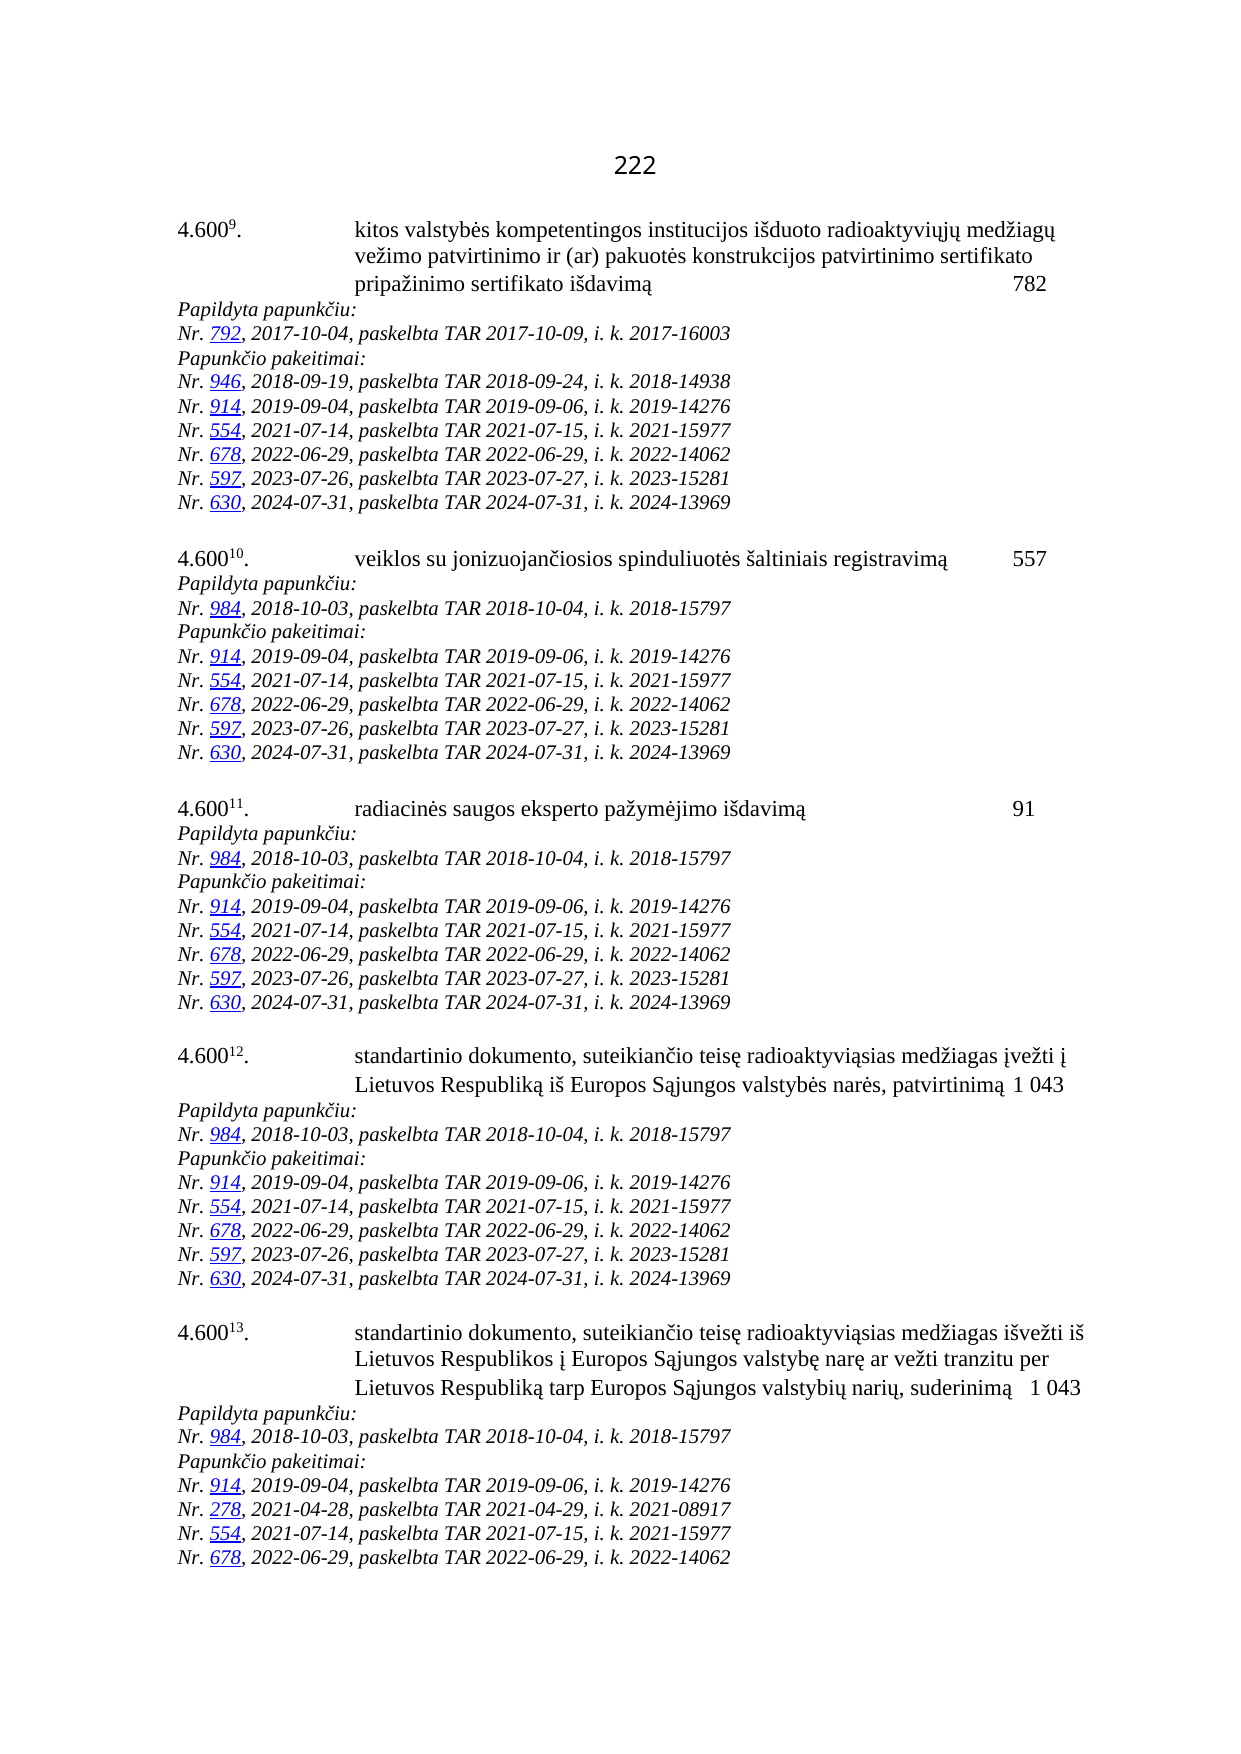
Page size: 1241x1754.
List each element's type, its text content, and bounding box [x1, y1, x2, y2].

text Nr. 984, 2018-10-03, paskelbta TAR 2018-10-04, i. k. 2018-15797 [177, 845, 1092, 869]
text Nr. 914, 2019-09-04, paskelbta TAR 2019-09-06, i. k. 2019-14276 [177, 893, 1092, 918]
text Nr. 984, 2018-10-03, paskelbta TAR 2018-10-04, i. k. 2018-15797 [177, 1122, 1092, 1146]
text 4.6009. kitos valstybės kompetentingos institucijos išduoto radioaktyviųjų medžiagų vežimo patvirtinimo ir (ar) pakuotės konstrukcijos patvirtinimo sertifikato pripažinimo sertifikato išdavimą 782 [177, 216, 1092, 297]
text Nr. 792, 2017-10-04, paskelbta TAR 2017-10-09, i. k. 2017-16003 [177, 321, 1092, 345]
text 4.60012. standartinio dokumento, suteikiančio teisę radioaktyviąsias medžiagas įvežti į Lietuvos Respubliką iš Europos Sąjungos valstybės narės, patvirtinimą 1 043 [177, 1043, 1092, 1098]
text Papunkčio pakeitimai: [177, 869, 1092, 893]
text Nr. 914, 2019-09-04, paskelbta TAR 2019-09-06, i. k. 2019-14276 [177, 643, 1092, 668]
text Papunkčio pakeitimai: [177, 619, 1092, 643]
text Nr. 630, 2024-07-31, paskelbta TAR 2024-07-31, i. k. 2024-13969 [177, 1266, 1092, 1290]
text Nr. 678, 2022-06-29, paskelbta TAR 2022-06-29, i. k. 2022-14062 [177, 692, 1092, 716]
text Nr. 984, 2018-10-03, paskelbta TAR 2018-10-04, i. k. 2018-15797 [177, 595, 1092, 619]
text Nr. 597, 2023-07-26, paskelbta TAR 2023-07-27, i. k. 2023-15281 [177, 466, 1092, 490]
text Nr. 554, 2021-07-14, paskelbta TAR 2021-07-15, i. k. 2021-15977 [177, 418, 1092, 442]
text Nr. 630, 2024-07-31, paskelbta TAR 2024-07-31, i. k. 2024-13969 [177, 490, 1092, 514]
text Nr. 597, 2023-07-26, paskelbta TAR 2023-07-27, i. k. 2023-15281 [177, 1242, 1092, 1266]
text Papunkčio pakeitimai: [177, 1448, 1092, 1473]
text Papildyta papunkčiu: [177, 571, 1092, 595]
text Nr. 554, 2021-07-14, paskelbta TAR 2021-07-15, i. k. 2021-15977 [177, 1194, 1092, 1218]
text 4.60013. standartinio dokumento, suteikiančio teisę radioaktyviąsias medžiagas išvežti iš Lietuvos Respublikos į Europos Sąjungos valstybę narę ar vežti tranzitu per Lietuvos Respubliką tarp Europos Sąjungos valstybių narių, suderinimą 1 043 [177, 1319, 1092, 1400]
text Nr. 946, 2018-09-19, paskelbta TAR 2018-09-24, i. k. 2018-14938 [177, 369, 1092, 393]
text Nr. 630, 2024-07-31, paskelbta TAR 2024-07-31, i. k. 2024-13969 [177, 990, 1092, 1014]
text Nr. 278, 2021-04-28, paskelbta TAR 2021-04-29, i. k. 2021-08917 [177, 1497, 1092, 1521]
text Nr. 678, 2022-06-29, paskelbta TAR 2022-06-29, i. k. 2022-14062 [177, 442, 1092, 466]
text Nr. 597, 2023-07-26, paskelbta TAR 2023-07-27, i. k. 2023-15281 [177, 716, 1092, 740]
text Nr. 554, 2021-07-14, paskelbta TAR 2021-07-15, i. k. 2021-15977 [177, 1521, 1092, 1545]
text 4.60011. radiacinės saugos eksperto pažymėjimo išdavimą 91 [177, 793, 1092, 821]
text Papildyta papunkčiu: [177, 1098, 1092, 1122]
text 4.60010. veiklos su jonizuojančiosios spinduliuotės šaltiniais registravimą 557 [177, 543, 1092, 571]
text Nr. 914, 2019-09-04, paskelbta TAR 2019-09-06, i. k. 2019-14276 [177, 393, 1092, 418]
text Papildyta papunkčiu: [177, 821, 1092, 845]
text Papunkčio pakeitimai: [177, 345, 1092, 369]
text Papildyta papunkčiu: [177, 1400, 1092, 1424]
text Nr. 984, 2018-10-03, paskelbta TAR 2018-10-04, i. k. 2018-15797 [177, 1424, 1092, 1448]
text Nr. 914, 2019-09-04, paskelbta TAR 2019-09-06, i. k. 2019-14276 [177, 1473, 1092, 1497]
text Nr. 597, 2023-07-26, paskelbta TAR 2023-07-27, i. k. 2023-15281 [177, 966, 1092, 990]
text Nr. 554, 2021-07-14, paskelbta TAR 2021-07-15, i. k. 2021-15977 [177, 918, 1092, 942]
text Papildyta papunkčiu: [177, 297, 1092, 321]
text Nr. 678, 2022-06-29, paskelbta TAR 2022-06-29, i. k. 2022-14062 [177, 1218, 1092, 1242]
text Nr. 678, 2022-06-29, paskelbta TAR 2022-06-29, i. k. 2022-14062 [177, 1545, 1092, 1569]
text Papunkčio pakeitimai: [177, 1146, 1092, 1170]
text Nr. 554, 2021-07-14, paskelbta TAR 2021-07-15, i. k. 2021-15977 [177, 668, 1092, 692]
text Nr. 630, 2024-07-31, paskelbta TAR 2024-07-31, i. k. 2024-13969 [177, 740, 1092, 764]
text Nr. 914, 2019-09-04, paskelbta TAR 2019-09-06, i. k. 2019-14276 [177, 1170, 1092, 1194]
text Nr. 678, 2022-06-29, paskelbta TAR 2022-06-29, i. k. 2022-14062 [177, 942, 1092, 966]
